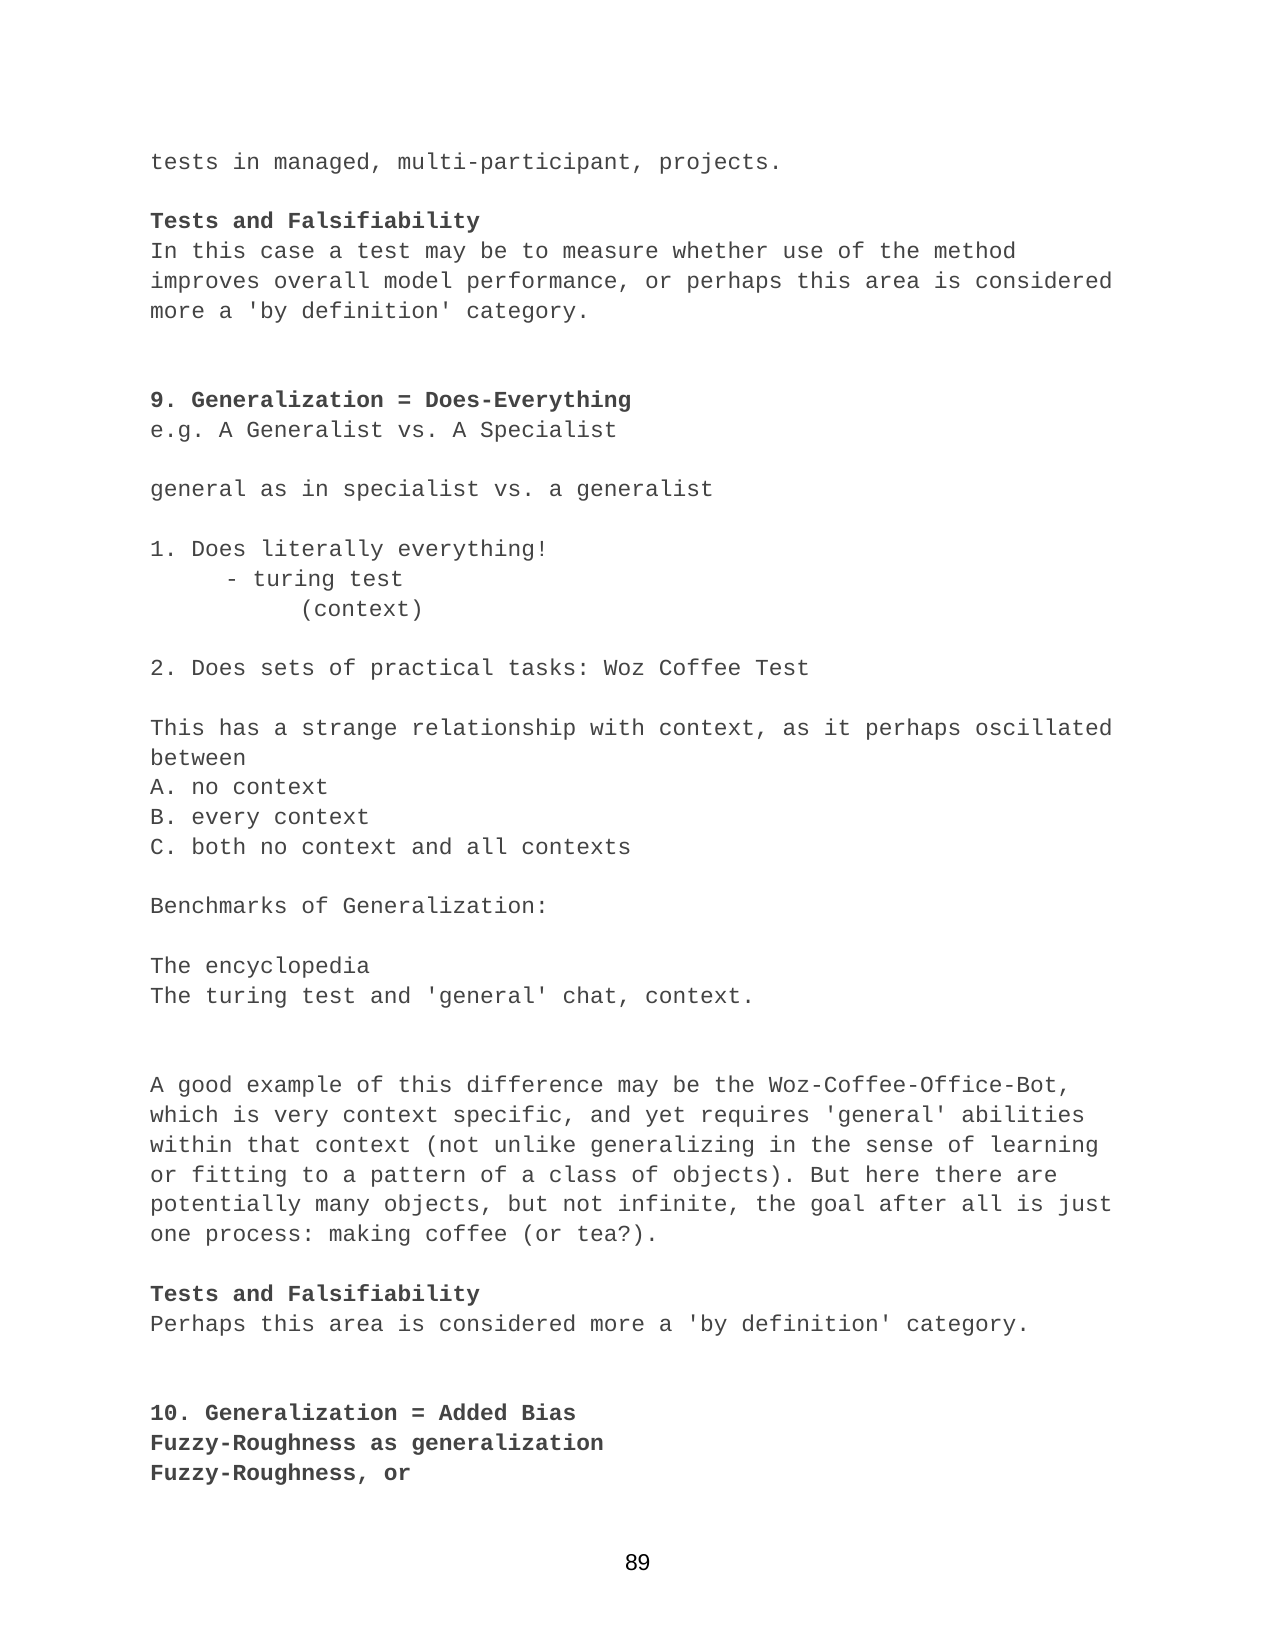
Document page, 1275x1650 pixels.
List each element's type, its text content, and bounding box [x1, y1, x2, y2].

text Tests and Falsifiability [150, 209, 1125, 236]
text This has a strange relationship with context, as it perhaps oscillated between [150, 716, 1125, 772]
text Fuzzy-Roughness as generalization [150, 1431, 1125, 1457]
text C. both no context and all contexts [150, 835, 1125, 861]
text Benchmarks of Generalization: [150, 895, 1125, 921]
text A good example of this difference may be the Woz-Coffee-Office-Bot, which is very context specific, and yet requires 'general' abilities within that context (not unlike generalizing in the sense of learning or fitting to a pattern of a class of objects). But here there are potentially many objects, but not infinite, the goal after all is just one process: making coffee (or tea?). [150, 1073, 1125, 1248]
text tests in managed, multi-participant, projects. [150, 150, 1125, 176]
text B. every context [150, 805, 1125, 831]
text The encyclopedia [150, 954, 1125, 980]
text - turing test [150, 567, 1125, 593]
text Perhaps this area is considered more a 'by definition' category. [150, 1312, 1125, 1338]
text (context) [150, 597, 1125, 623]
text Tests and Falsifiability [150, 1282, 1125, 1308]
text In this case a test may be to measure whether use of the method improves overall model performance, or perhaps this area is considered more a 'by definition' category. [150, 239, 1125, 325]
text e.g. A Generalist vs. A Specialist [150, 418, 1125, 444]
text 10. Generalization = Added Bias [150, 1401, 1125, 1427]
text 2. Does sets of practical tasks: Woz Coffee Test [150, 656, 1125, 682]
text Fuzzy-Roughness, or [150, 1461, 1125, 1487]
text A. no context [150, 776, 1125, 802]
text The turing test and 'general' chat, context. [150, 984, 1125, 1010]
text 1. Does literally everything! [150, 537, 1125, 563]
text general as in specialist vs. a generalist [150, 478, 1125, 504]
text 9. Generalization = Does-Everything [150, 388, 1125, 414]
